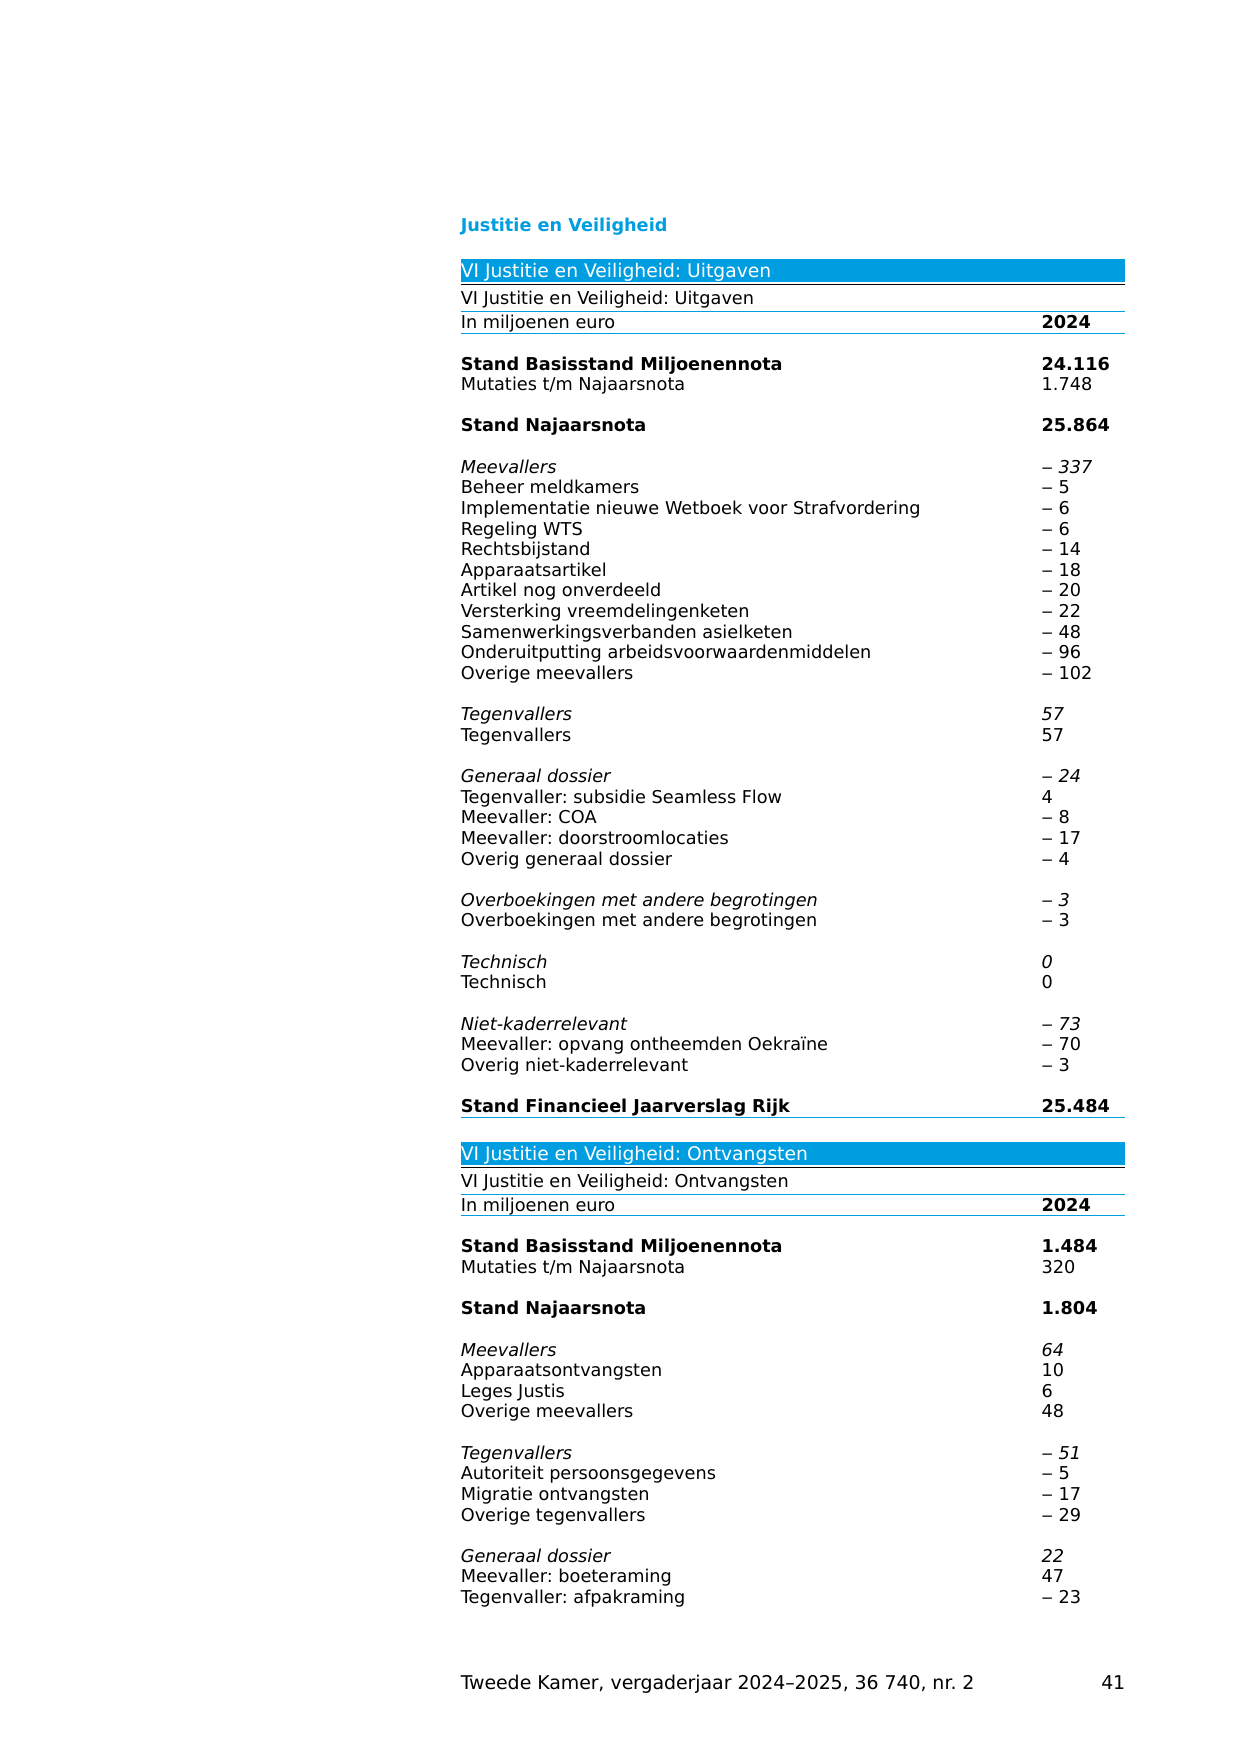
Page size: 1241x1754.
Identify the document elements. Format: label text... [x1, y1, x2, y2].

table_cell ‒ 29 [1039, 1505, 1125, 1525]
table_cell 64 [1039, 1340, 1125, 1360]
table_cell Stand Basisstand Miljoenennota [461, 1236, 1038, 1257]
table_cell [1039, 334, 1125, 353]
table_cell 22 [1039, 1546, 1125, 1566]
table_cell [461, 436, 1038, 457]
table_cell [1039, 1525, 1125, 1546]
table_cell ‒ 5 [1039, 477, 1125, 498]
table_cell Tegenvaller: subsidie Seamless Flow [461, 787, 1038, 807]
table_cell 48 [1039, 1401, 1125, 1422]
table_cell VI Justitie en Veiligheid: Ontvangsten [461, 1168, 1038, 1194]
table_cell 57 [1039, 704, 1125, 725]
table_cell Overige meevallers [461, 1401, 1038, 1422]
table_cell [461, 334, 1038, 353]
table_cell 1.748 [1039, 374, 1125, 395]
table_cell ‒ 24 [1039, 766, 1125, 787]
table_cell Mutaties t/m Najaarsnota [461, 1257, 1038, 1278]
table_cell [1039, 684, 1125, 704]
table_cell 0 [1039, 952, 1125, 972]
table_cell In miljoenen euro [461, 312, 1038, 332]
table_cell [1039, 285, 1125, 311]
table_cell [461, 931, 1038, 952]
table_cell Artikel nog onverdeeld [461, 580, 1038, 601]
table_cell 25.484 [1039, 1096, 1125, 1117]
table_cell Rechtsbijstand [461, 539, 1038, 560]
table_cell 1.804 [1039, 1298, 1125, 1319]
table_cell [461, 1278, 1038, 1298]
table_cell 10 [1039, 1360, 1125, 1381]
table_cell 320 [1039, 1257, 1125, 1278]
table_cell Overige tegenvallers [461, 1505, 1038, 1525]
table_cell [461, 395, 1038, 415]
table_cell In miljoenen euro [461, 1195, 1038, 1215]
table_cell Overig niet-kaderrelevant [461, 1055, 1038, 1075]
table_cell ‒ 22 [1039, 601, 1125, 622]
table_cell ‒ 3 [1039, 910, 1125, 931]
table_cell Generaal dossier [461, 766, 1038, 787]
table_cell [1039, 1278, 1125, 1298]
table_cell VI Justitie en Veiligheid: Uitgaven [461, 285, 1038, 311]
table_cell Beheer meldkamers [461, 477, 1038, 498]
table_cell [461, 1422, 1038, 1443]
table_cell [461, 1216, 1038, 1236]
table_cell Meevaller: COA [461, 807, 1038, 828]
table_cell Stand Najaarsnota [461, 1298, 1038, 1319]
table_cell ‒ 17 [1039, 1484, 1125, 1504]
table_cell Overboekingen met andere begrotingen [461, 910, 1038, 931]
table_cell Onderuitputting arbeidsvoorwaardenmiddelen [461, 642, 1038, 663]
table_cell Stand Financieel Jaarverslag Rijk [461, 1096, 1038, 1117]
table_cell ‒ 70 [1039, 1034, 1125, 1055]
table_cell ‒ 102 [1039, 663, 1125, 683]
table_cell Niet-kaderrelevant [461, 1014, 1038, 1034]
table_cell Overig generaal dossier [461, 849, 1038, 869]
table_cell ‒ 5 [1039, 1463, 1125, 1484]
table_cell 57 [1039, 725, 1125, 745]
table_cell ‒ 4 [1039, 849, 1125, 869]
table_cell [1039, 1319, 1125, 1339]
table_cell ‒ 23 [1039, 1587, 1125, 1608]
table_cell ‒ 17 [1039, 828, 1125, 848]
table_cell [1039, 1422, 1125, 1443]
table_cell Regeling WTS [461, 519, 1038, 539]
table_cell ‒ 96 [1039, 642, 1125, 663]
table_cell 1.484 [1039, 1236, 1125, 1257]
table_cell [1039, 993, 1125, 1013]
table_cell Technisch [461, 952, 1038, 972]
table_cell Tegenvallers [461, 704, 1038, 725]
table_cell [461, 1319, 1038, 1339]
table_cell ‒ 48 [1039, 622, 1125, 642]
table_cell Leges Justis [461, 1381, 1038, 1401]
table_cell Autoriteit persoonsgegevens [461, 1463, 1038, 1484]
table_cell Meevallers [461, 457, 1038, 477]
table_cell Technisch [461, 972, 1038, 993]
table_cell [1039, 745, 1125, 766]
table_cell ‒ 3 [1039, 890, 1125, 910]
table_cell [461, 745, 1038, 766]
table_cell Meevaller: doorstroomlocaties [461, 828, 1038, 848]
table_cell Tegenvallers [461, 725, 1038, 745]
table_cell Stand Basisstand Miljoenennota [461, 354, 1038, 374]
title Justitie en Veiligheid [461, 213, 1125, 236]
table_cell Tegenvallers [461, 1443, 1038, 1463]
table_cell ‒ 3 [1039, 1055, 1125, 1075]
table_cell Overboekingen met andere begrotingen [461, 890, 1038, 910]
table_cell Implementatie nieuwe Wetboek voor Strafvordering [461, 498, 1038, 518]
table_cell [1039, 1216, 1125, 1236]
table_cell ‒ 73 [1039, 1014, 1125, 1034]
table_cell 6 [1039, 1381, 1125, 1401]
table_cell 25.864 [1039, 415, 1125, 436]
table_cell [461, 1525, 1038, 1546]
table_cell 0 [1039, 972, 1125, 993]
table_cell 4 [1039, 787, 1125, 807]
table_cell Overige meevallers [461, 663, 1038, 683]
table_cell [1039, 931, 1125, 952]
table_cell ‒ 18 [1039, 560, 1125, 580]
table_cell [1039, 1075, 1125, 1096]
table_cell 2024 [1039, 1195, 1125, 1215]
table_cell ‒ 6 [1039, 498, 1125, 518]
table_cell ‒ 20 [1039, 580, 1125, 601]
table_cell [1039, 436, 1125, 457]
table_cell 24.116 [1039, 354, 1125, 374]
table_cell Migratie ontvangsten [461, 1484, 1038, 1504]
table_cell Apparaatsontvangsten [461, 1360, 1038, 1381]
table_cell ‒ 337 [1039, 457, 1125, 477]
table_cell Samenwerkingsverbanden asielketen [461, 622, 1038, 642]
table_cell [1039, 395, 1125, 415]
table_cell ‒ 14 [1039, 539, 1125, 560]
table_cell Stand Najaarsnota [461, 415, 1038, 436]
table_cell Meevallers [461, 1340, 1038, 1360]
table_cell ‒ 51 [1039, 1443, 1125, 1463]
table_cell Mutaties t/m Najaarsnota [461, 374, 1038, 395]
table_cell Meevaller: boeteraming [461, 1566, 1038, 1587]
table_cell ‒ 6 [1039, 519, 1125, 539]
table_cell [461, 1075, 1038, 1096]
table_cell [461, 993, 1038, 1013]
table_cell ‒ 8 [1039, 807, 1125, 828]
table_cell Meevaller: opvang ontheemden Oekraïne [461, 1034, 1038, 1055]
table_cell Versterking vreemdelingenketen [461, 601, 1038, 622]
table_cell 47 [1039, 1566, 1125, 1587]
table_cell [1039, 869, 1125, 890]
table_cell [461, 869, 1038, 890]
table_cell Apparaatsartikel [461, 560, 1038, 580]
table_cell 2024 [1039, 312, 1125, 332]
table_cell Tegenvaller: afpakraming [461, 1587, 1038, 1608]
table_cell Generaal dossier [461, 1546, 1038, 1566]
table_cell [1039, 1168, 1125, 1194]
table_cell [461, 684, 1038, 704]
